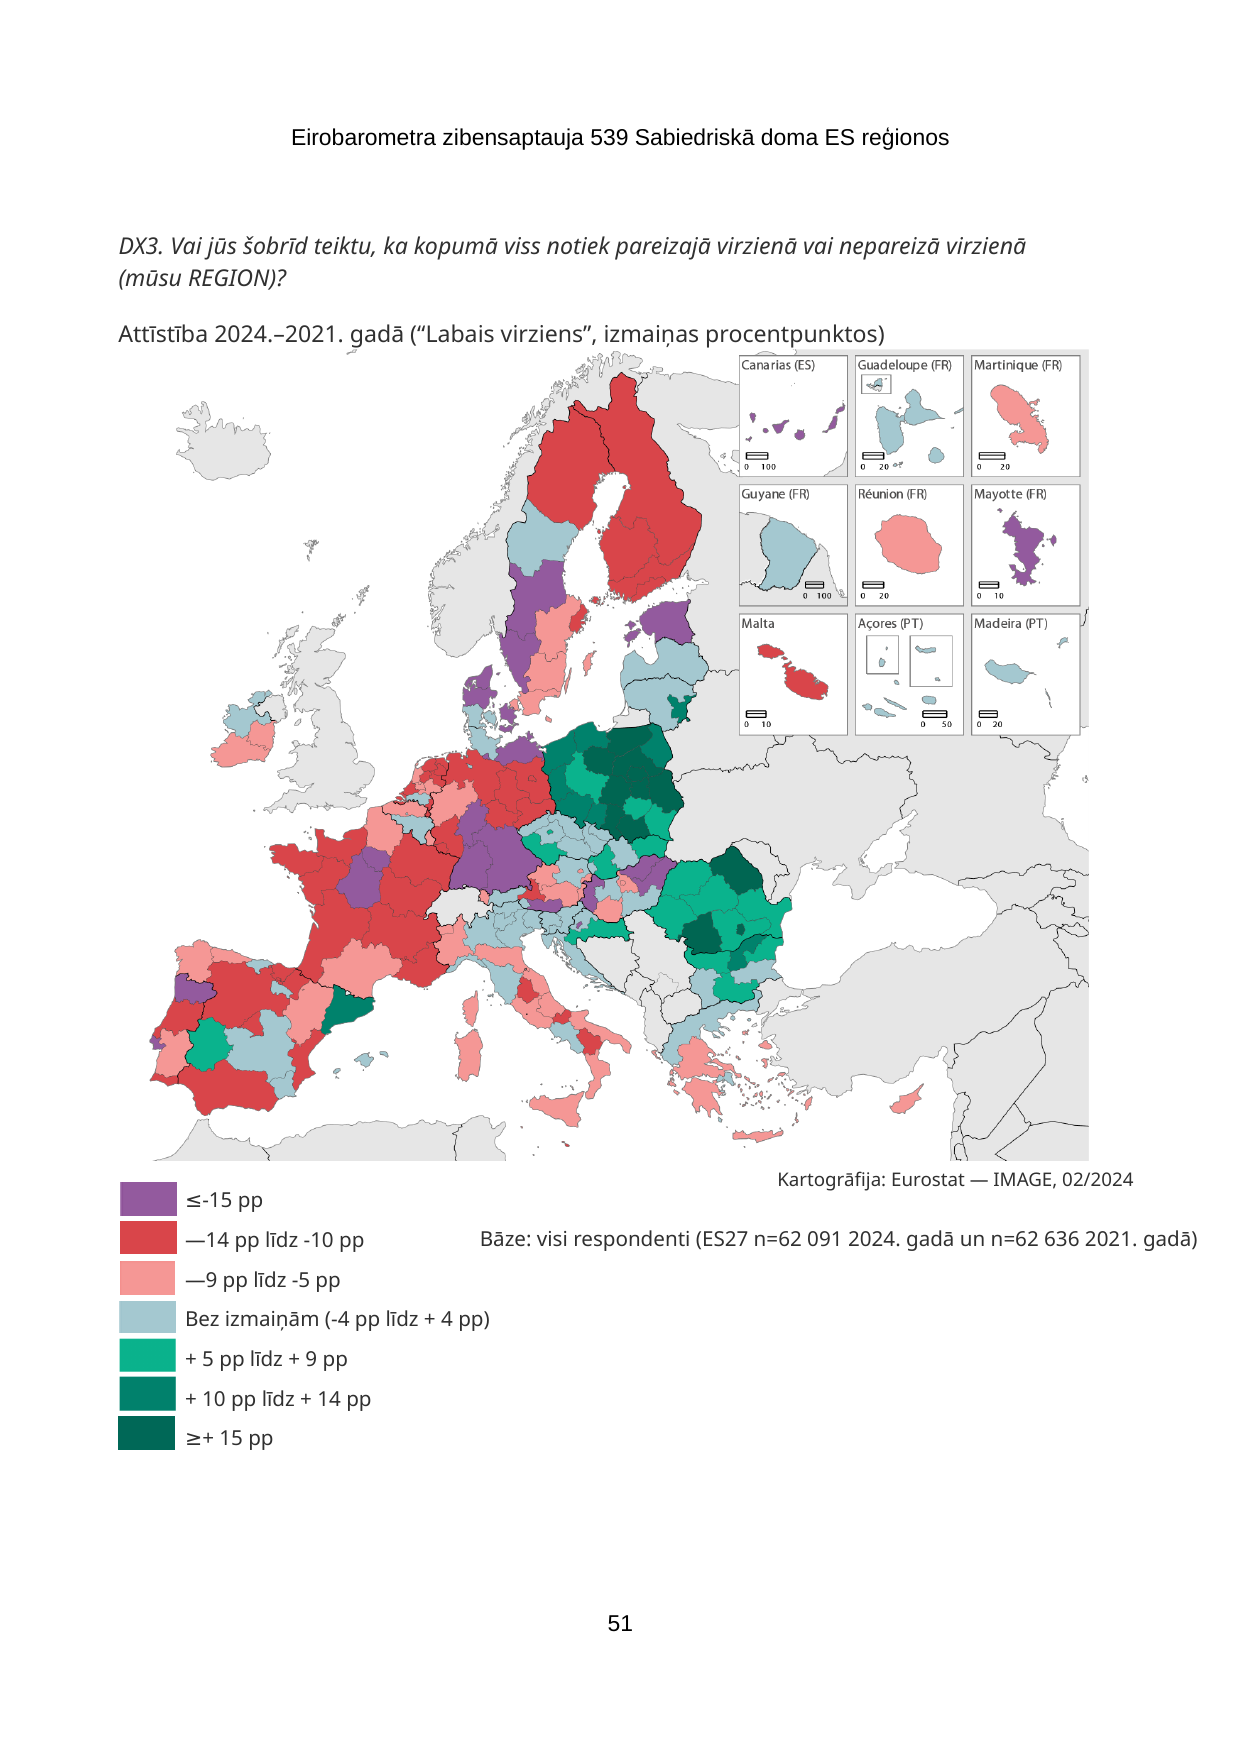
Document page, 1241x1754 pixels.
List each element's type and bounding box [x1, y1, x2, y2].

picture [120, 1182, 177, 1216]
picture [120, 1221, 177, 1254]
picture [120, 1261, 175, 1295]
picture [119, 1301, 176, 1333]
picture [120, 1339, 175, 1371]
picture [120, 1377, 175, 1410]
picture [118, 1416, 175, 1450]
picture [124, 346, 1089, 1165]
